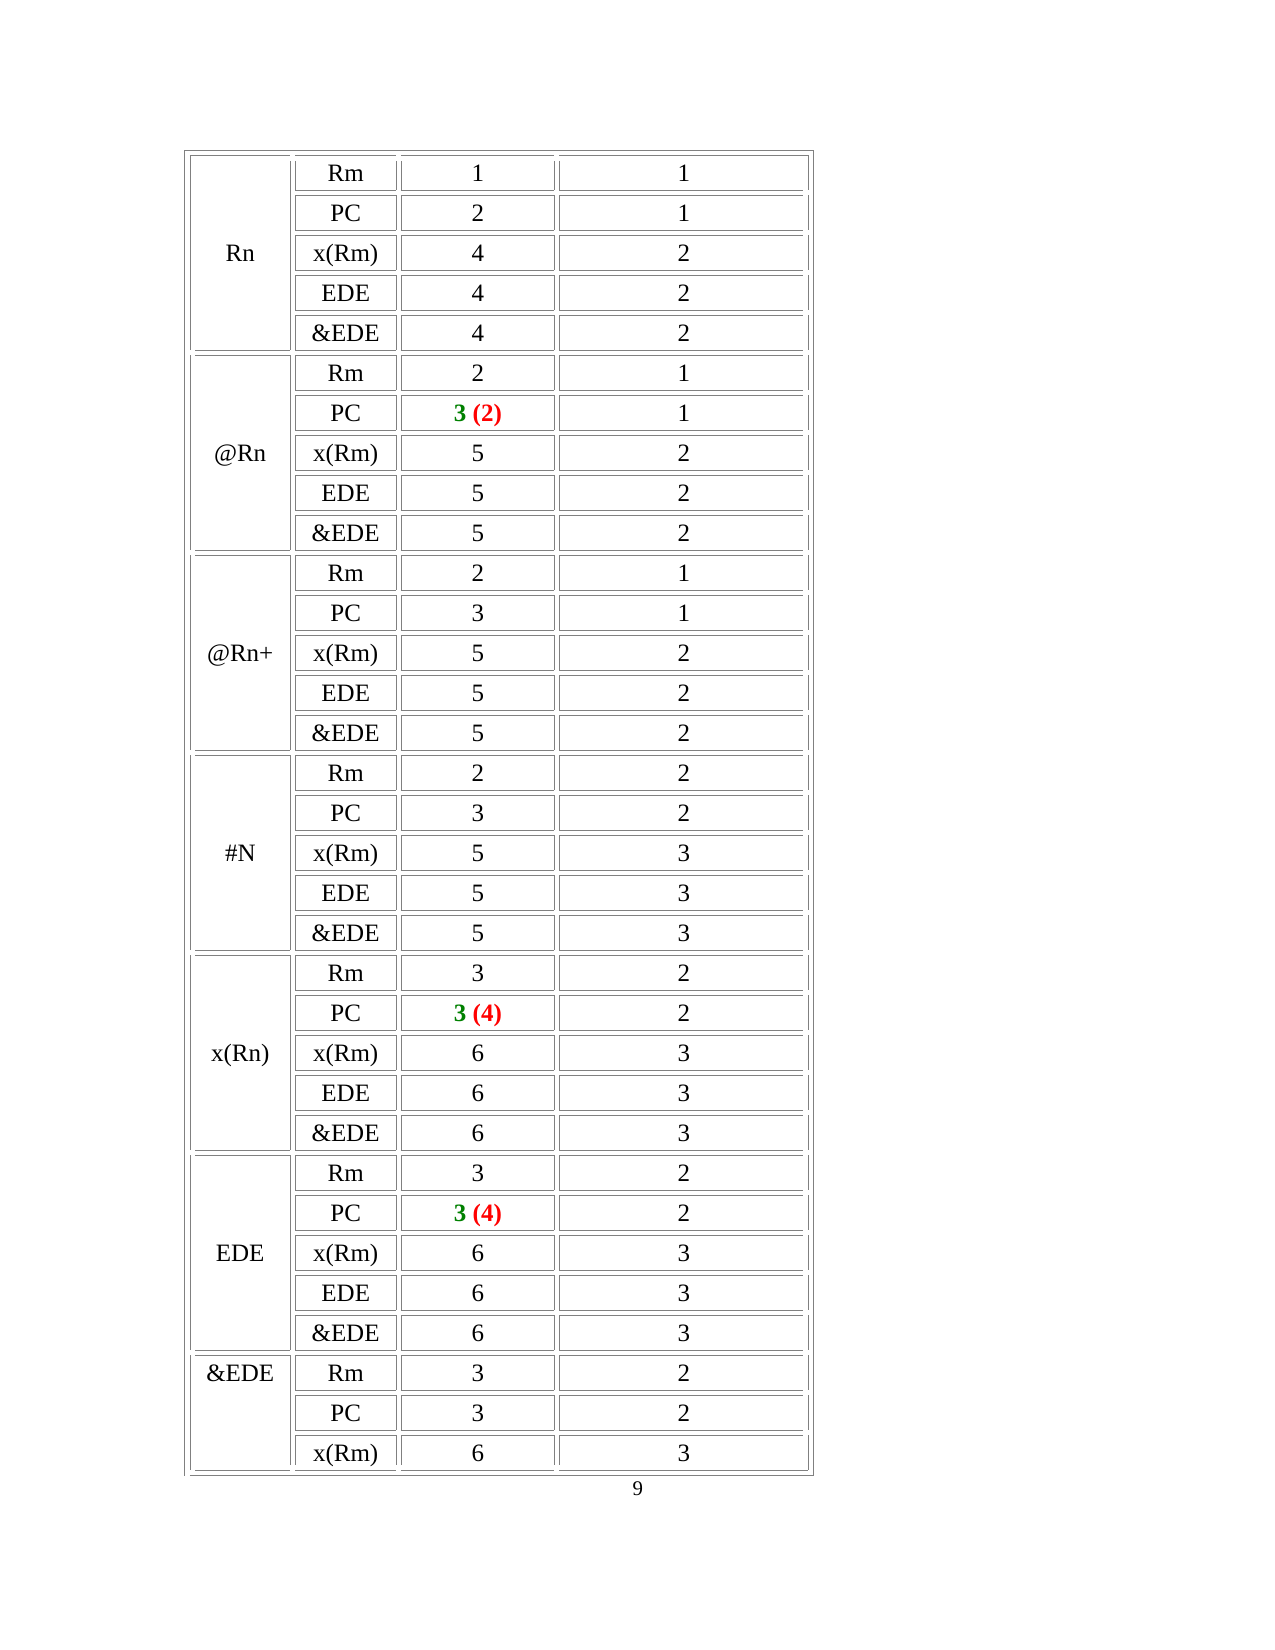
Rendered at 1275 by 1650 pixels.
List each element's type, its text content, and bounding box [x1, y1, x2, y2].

table_cell 3 [398, 1390, 557, 1430]
table_cell 5 [398, 670, 557, 710]
table_cell x(Rn) [187, 950, 293, 1150]
table_cell 3 [398, 1150, 557, 1190]
table_cell PC [293, 190, 398, 230]
table_cell 2 [557, 990, 811, 1030]
table_cell PC [293, 1390, 398, 1430]
table_cell 3 [398, 1350, 557, 1390]
table_cell x(Rm) [293, 830, 398, 870]
table_cell x(Rm) [293, 1430, 398, 1470]
table_cell 6 [398, 1230, 557, 1270]
table_cell 6 [398, 1270, 557, 1310]
table_cell 1 [557, 550, 811, 590]
table_cell EDE [293, 670, 398, 710]
table_cell EDE [293, 470, 398, 510]
table_cell EDE [187, 1150, 293, 1350]
table_cell 4 [398, 310, 557, 350]
table_cell 3 [398, 590, 557, 630]
table_cell x(Rm) [293, 630, 398, 670]
table_cell 6 [398, 1110, 557, 1150]
table_cell 3 (4) [398, 990, 557, 1030]
table_cell 5 [398, 870, 557, 910]
table_cell @Rn+ [187, 550, 293, 750]
table_cell 3 [398, 950, 557, 990]
table_cell 3 [398, 790, 557, 830]
table_cell 3 [557, 1030, 811, 1070]
table_cell 3 (2) [398, 390, 557, 430]
table_cell PC [293, 790, 398, 830]
table_cell 6 [398, 1430, 557, 1470]
table_cell @Rn [187, 350, 293, 550]
table_cell 2 [398, 550, 557, 590]
table_cell PC [293, 1190, 398, 1230]
table_cell 2 [557, 1190, 811, 1230]
table_cell 2 [557, 230, 811, 270]
table_cell PC [293, 990, 398, 1030]
table_cell 3 [557, 1230, 811, 1270]
table_cell 5 [398, 910, 557, 950]
table_cell &EDE [187, 1350, 293, 1470]
table_cell 2 [557, 670, 811, 710]
table_cell EDE [293, 1270, 398, 1310]
table_cell 2 [557, 790, 811, 830]
table_cell EDE [293, 270, 398, 310]
table_cell 5 [398, 430, 557, 470]
table_cell 1 [398, 151, 557, 190]
table_cell &EDE [293, 710, 398, 750]
table_cell Rm [293, 750, 398, 790]
table_cell 3 [557, 910, 811, 950]
table_cell 2 [557, 750, 811, 790]
table_cell Rm [293, 550, 398, 590]
table_cell 5 [398, 510, 557, 550]
table_cell 3 [557, 1270, 811, 1310]
table_cell x(Rm) [293, 430, 398, 470]
table_cell &EDE [293, 1310, 398, 1350]
table_cell Rm [293, 1350, 398, 1390]
table_cell 2 [557, 510, 811, 550]
table_cell 1 [557, 390, 811, 430]
table_cell Rm [293, 950, 398, 990]
table_cell 3 [557, 1070, 811, 1110]
table_cell #N [187, 750, 293, 950]
table_cell 2 [557, 630, 811, 670]
table_cell &EDE [293, 310, 398, 350]
table_cell 2 [557, 950, 811, 990]
table_cell 3 [557, 830, 811, 870]
table_cell 2 [557, 270, 811, 310]
table_cell 3 [557, 1110, 811, 1150]
table_cell PC [293, 590, 398, 630]
table_cell 6 [398, 1030, 557, 1070]
table_cell 1 [557, 350, 811, 390]
table_cell 1 [557, 190, 811, 230]
table_cell 3 [557, 870, 811, 910]
table_cell x(Rm) [293, 1230, 398, 1270]
table_cell 2 [398, 350, 557, 390]
table_cell Rn [187, 151, 293, 350]
table_cell PC [293, 390, 398, 430]
table_cell 2 [557, 430, 811, 470]
table_cell 3 [557, 1310, 811, 1350]
table_cell 2 [557, 710, 811, 750]
table_cell 5 [398, 630, 557, 670]
table_cell EDE [293, 1070, 398, 1110]
table_cell 3 [557, 1430, 811, 1470]
table_cell 1 [557, 590, 811, 630]
table_cell x(Rm) [293, 1030, 398, 1070]
table_cell 4 [398, 270, 557, 310]
table_cell 2 [557, 1150, 811, 1190]
table_cell x(Rm) [293, 230, 398, 270]
table_cell 5 [398, 830, 557, 870]
table_cell 2 [398, 190, 557, 230]
table_cell &EDE [293, 910, 398, 950]
table_cell 6 [398, 1070, 557, 1110]
table_cell Rm [293, 151, 398, 190]
table_cell 2 [557, 310, 811, 350]
table_cell Rm [293, 350, 398, 390]
table_cell 2 [398, 750, 557, 790]
table_cell 2 [557, 1350, 811, 1390]
table_cell &EDE [293, 510, 398, 550]
table_cell EDE [293, 870, 398, 910]
table_cell &EDE [293, 1110, 398, 1150]
table_cell Rm [293, 1150, 398, 1190]
table_cell 2 [557, 470, 811, 510]
table_cell 1 [557, 151, 811, 190]
table_cell 5 [398, 470, 557, 510]
table_cell 5 [398, 710, 557, 750]
table_cell 6 [398, 1310, 557, 1350]
table_cell 4 [398, 230, 557, 270]
table_cell 3 (4) [398, 1190, 557, 1230]
table_cell 2 [557, 1390, 811, 1430]
